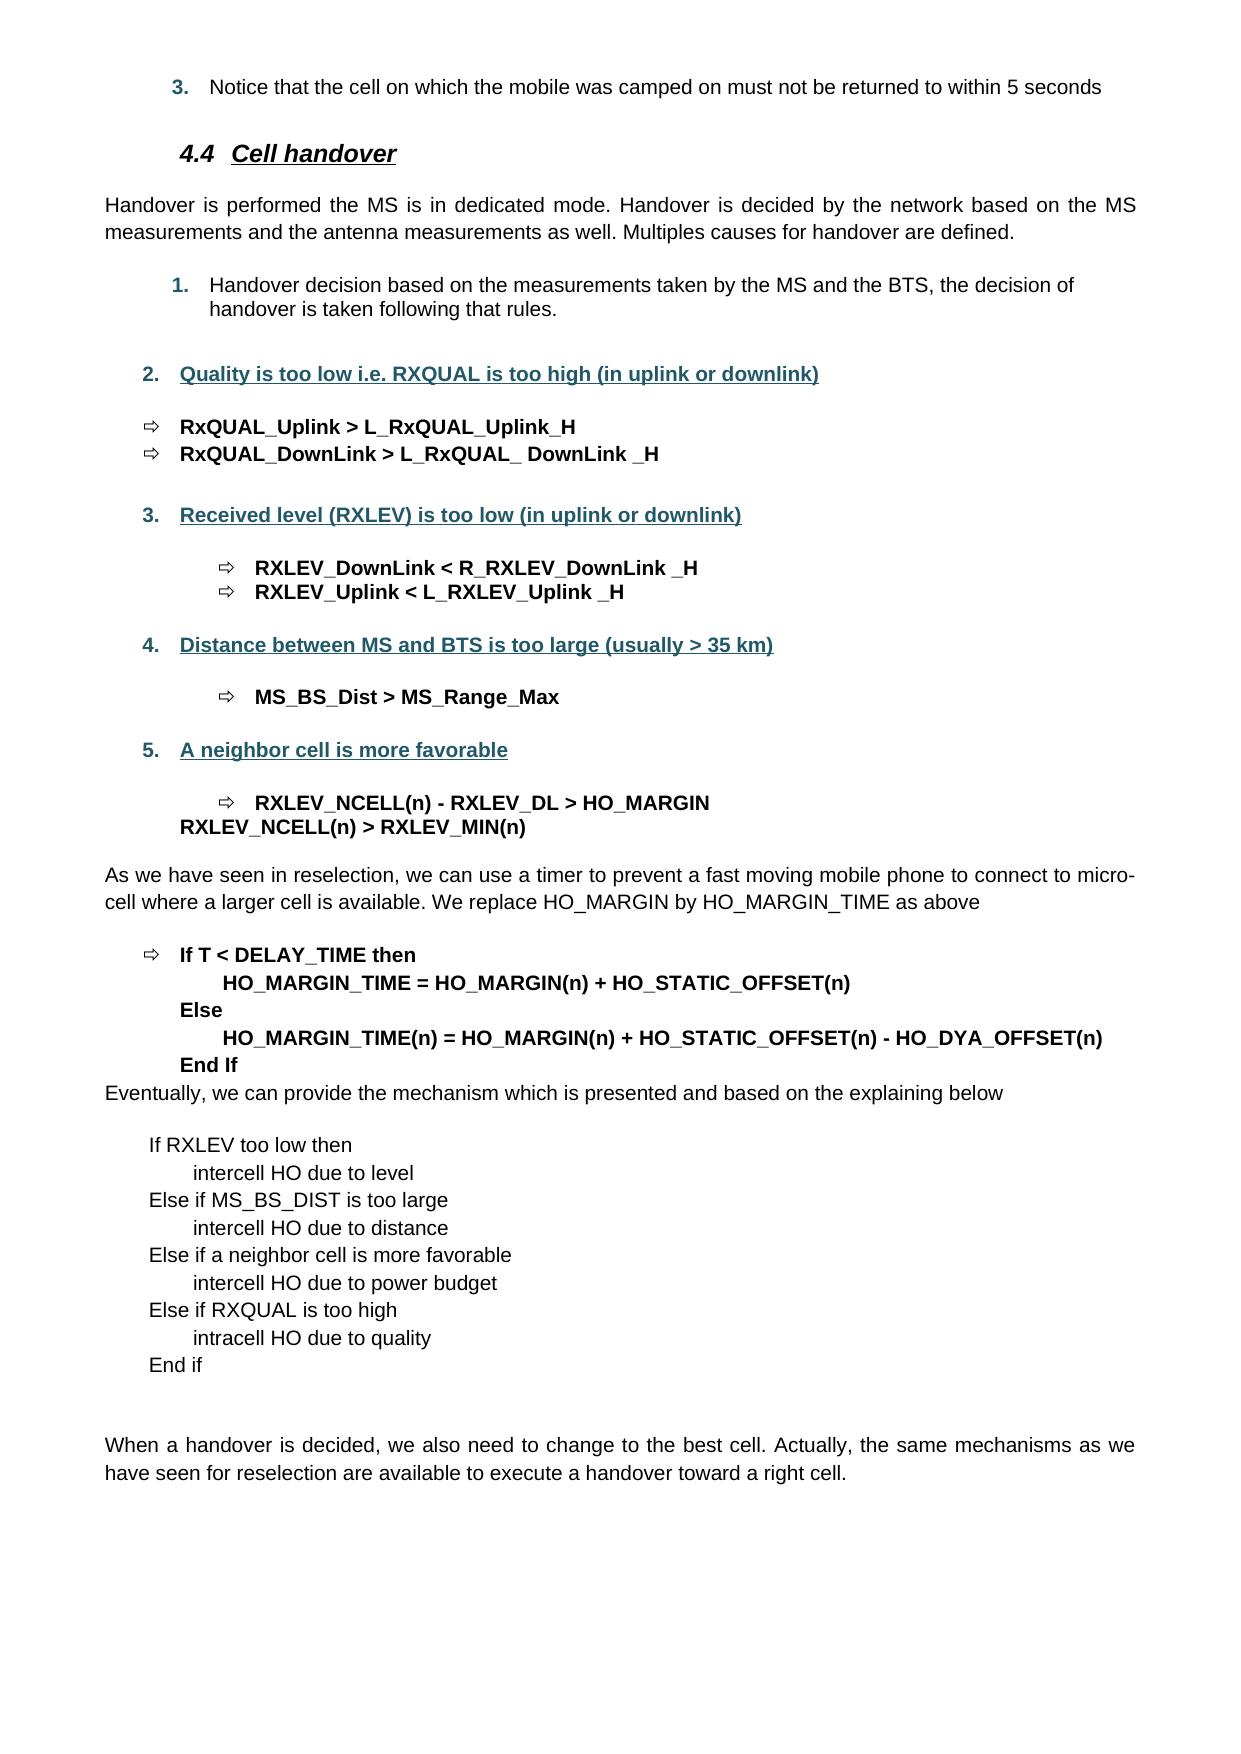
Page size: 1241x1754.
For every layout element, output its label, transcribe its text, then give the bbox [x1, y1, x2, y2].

text intercell HO due to power budget [149, 1270, 1138, 1294]
text intercell HO due to level [149, 1160, 1138, 1184]
text End if [149, 1353, 1138, 1377]
subtitle Handover decision based on the measurements taken by the MS and the BTS, the decision of handover is taken following that rules. [172, 273, 1165, 321]
text Eventually, we can provide the mechanism which is presented and based on the explaining below [104, 1080, 1138, 1104]
text Handover is performed the MS is in dedicated mode. Handover is decided by the network based on the MS measurements and the antenna measurements as well. Multiples causes for handover are defined. [104, 193, 1138, 244]
subtitle Notice that the cell on which the mobile was camped on must not be returned to within 5 seconds [172, 75, 1165, 99]
list RXLEV_Uplink < L_RXLEV_Uplink _H [217, 579, 1165, 604]
text Else if a neighbor cell is more favorable [149, 1243, 1138, 1267]
subtitle Distance between MS and BTS is too large (usually > 35 km) [142, 632, 1138, 656]
list RxQUAL_Uplink > L_RxQUAL_Uplink_H [142, 414, 1138, 439]
text intracell HO due to quality [149, 1325, 1138, 1349]
list MS_BS_Dist > MS_Range_Max [217, 685, 1165, 709]
list RxQUAL_DownLink > L_RxQUAL_ DownLink _H [142, 442, 1138, 466]
text Else [179, 998, 1138, 1022]
list RXLEV_NCELL(n) > RXLEV_MIN(n) [179, 815, 1165, 839]
text As we have seen in reselection, we can use a timer to prevent a fast moving mobile phone to connect to micro-cell where a larger cell is available. We replace HO_MARGIN by HO_MARGIN_TIME as above [104, 863, 1138, 914]
text Else if RXQUAL is too high [149, 1298, 1138, 1322]
text HO_MARGIN_TIME = HO_MARGIN(n) + HO_STATIC_OFFSET(n) [179, 970, 1138, 994]
text HO_MARGIN_TIME(n) = HO_MARGIN(n) + HO_STATIC_OFFSET(n) - HO_DYA_OFFSET(n) [179, 1025, 1138, 1049]
text When a handover is decided, we also need to change to the best cell. Actually, the same mechanisms as we have seen for reselection are available to execute a handover toward a right cell. [104, 1433, 1138, 1484]
text If RXLEV too low then [149, 1133, 1138, 1157]
list RXLEV_DownLink < R_RXLEV_DownLink _H [217, 556, 1165, 579]
text Else if MS_BS_DIST is too large [149, 1188, 1138, 1212]
list RXLEV_NCELL(n) - RXLEV_DL > HO_MARGIN [217, 791, 1165, 815]
subtitle A neighbor cell is more favorable [142, 738, 1138, 762]
subtitle Quality is too low i.e. RXQUAL is too high (in uplink or downlink) [142, 362, 1138, 386]
text intercell HO due to distance [149, 1215, 1138, 1239]
list If T < DELAY_TIME then [142, 943, 1138, 967]
subtitle Received level (RXLEV) is too low (in uplink or downlink) [142, 503, 1138, 527]
text End If [179, 1053, 1138, 1077]
subtitle Cell handover [179, 139, 1138, 168]
